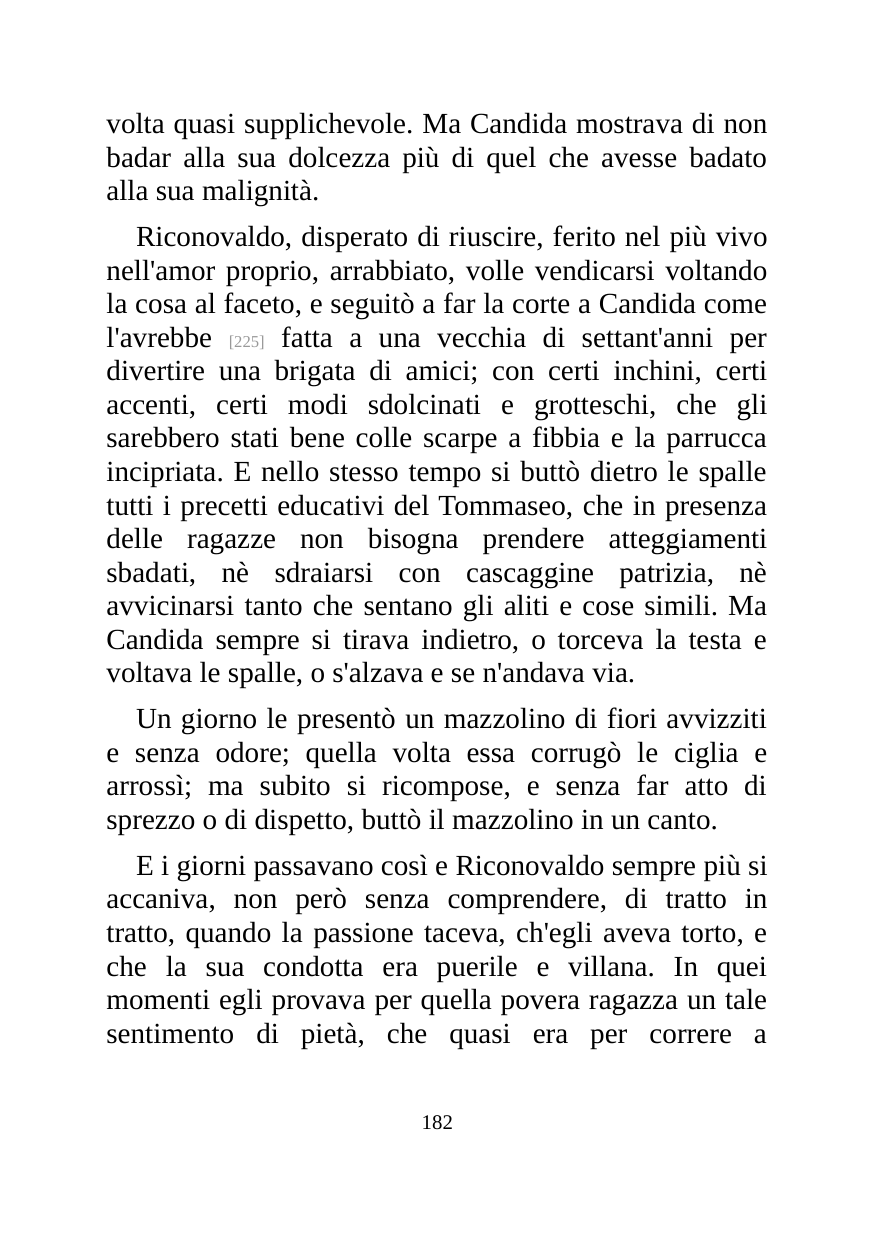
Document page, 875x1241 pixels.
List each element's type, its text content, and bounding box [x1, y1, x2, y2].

text Un giorno le presentò un mazzolino di fiori avvizziti e senza odore; quella volta essa corrugò le ciglia e arrossì; ma subito si ricompose, e senza far atto di sprezzo o di dispetto, buttò il mazzolino in un canto. [106, 701, 768, 836]
text volta quasi supplichevole. Ma Candida mostrava di non badar alla sua dolcezza più di quel che avesse badato alla sua malignità. [106, 106, 768, 207]
text Riconovaldo, disperato di riuscire, ferito nel più vivo nell'amor proprio, arrabbiato, volle vendicarsi voltando la cosa al faceto, e seguitò a far la corte a Candida come l'avrebbe [225] fatta a una vecchia di settant'anni per divertire una brigata di amici; con certi inchini, certi accenti, certi modi sdolcinati e grotteschi, che gli sarebbero stati bene colle scarpe a fibbia e la parrucca incipriata. E nello stesso tempo si buttò dietro le spalle tutti i precetti educativi del Tommaseo, che in presenza delle ragazze non bisogna prendere atteggiamenti sbadati, nè sdraiarsi con cascaggine patrizia, nè avvicinarsi tanto che sentano gli aliti e cose simili. Ma Candida sempre si tirava indietro, o torceva la testa e voltava le spalle, o s'alzava e se n'andava via. [106, 219, 768, 689]
text E i giorni passavano così e Riconovaldo sempre più si accaniva, non però senza comprendere, di tratto in tratto, quando la passione taceva, ch'egli aveva torto, e che la sua condotta era puerile e villana. In quei momenti egli provava per quella povera ragazza un tale sentimento di pietà, che quasi era per correre a [106, 848, 768, 1049]
